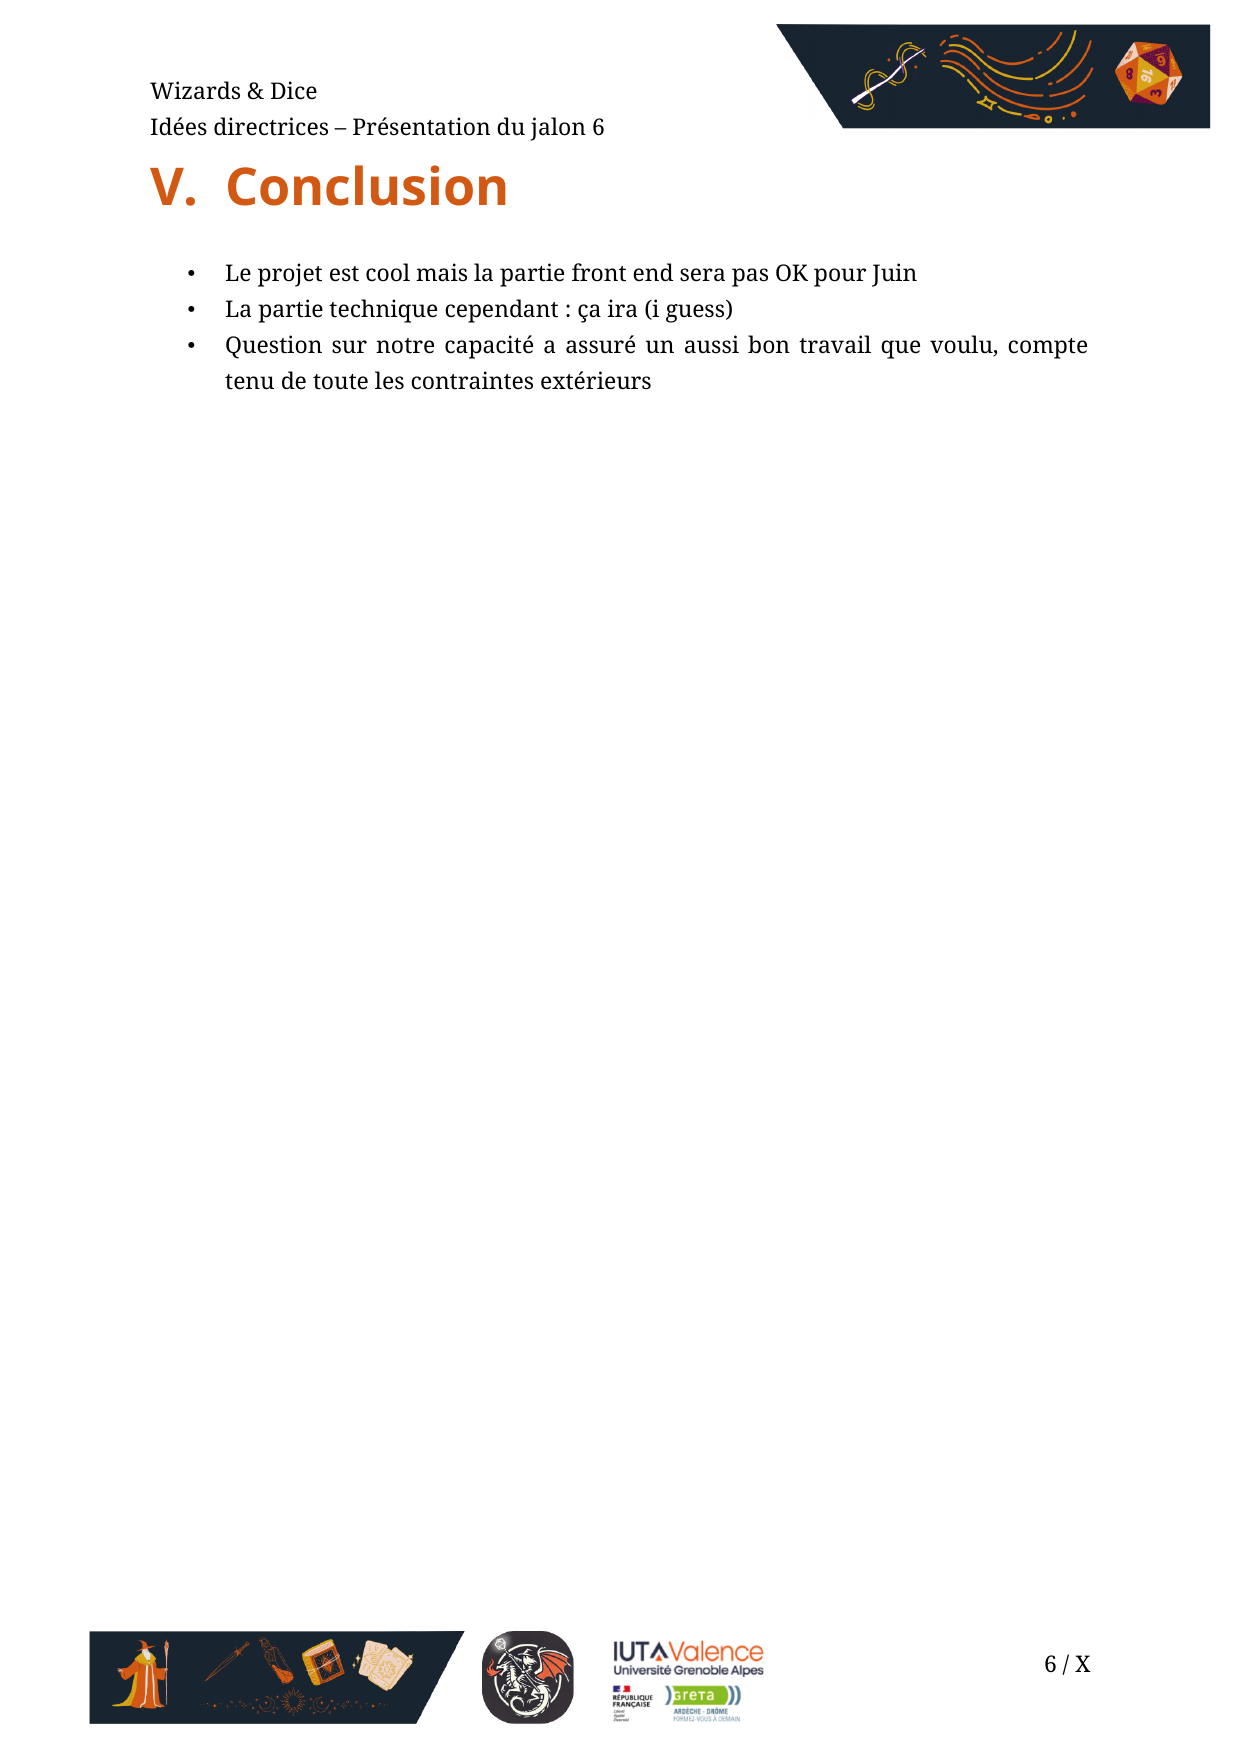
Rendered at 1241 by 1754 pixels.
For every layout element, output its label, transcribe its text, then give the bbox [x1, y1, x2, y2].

picture [81, 1620, 788, 1733]
list Question sur notre capacité a assuré un aussi bon travail que voulu, compte tenu de toute les contraintes extérieurs [187, 329, 1090, 396]
list Le projet est cool mais la partie front end sera pas OK pour Juin [187, 257, 1090, 288]
picture [771, 21, 1218, 131]
list La partie technique cependant : ça ira (i guess) [187, 293, 1090, 324]
subtitle Conclusion [150, 150, 1090, 221]
